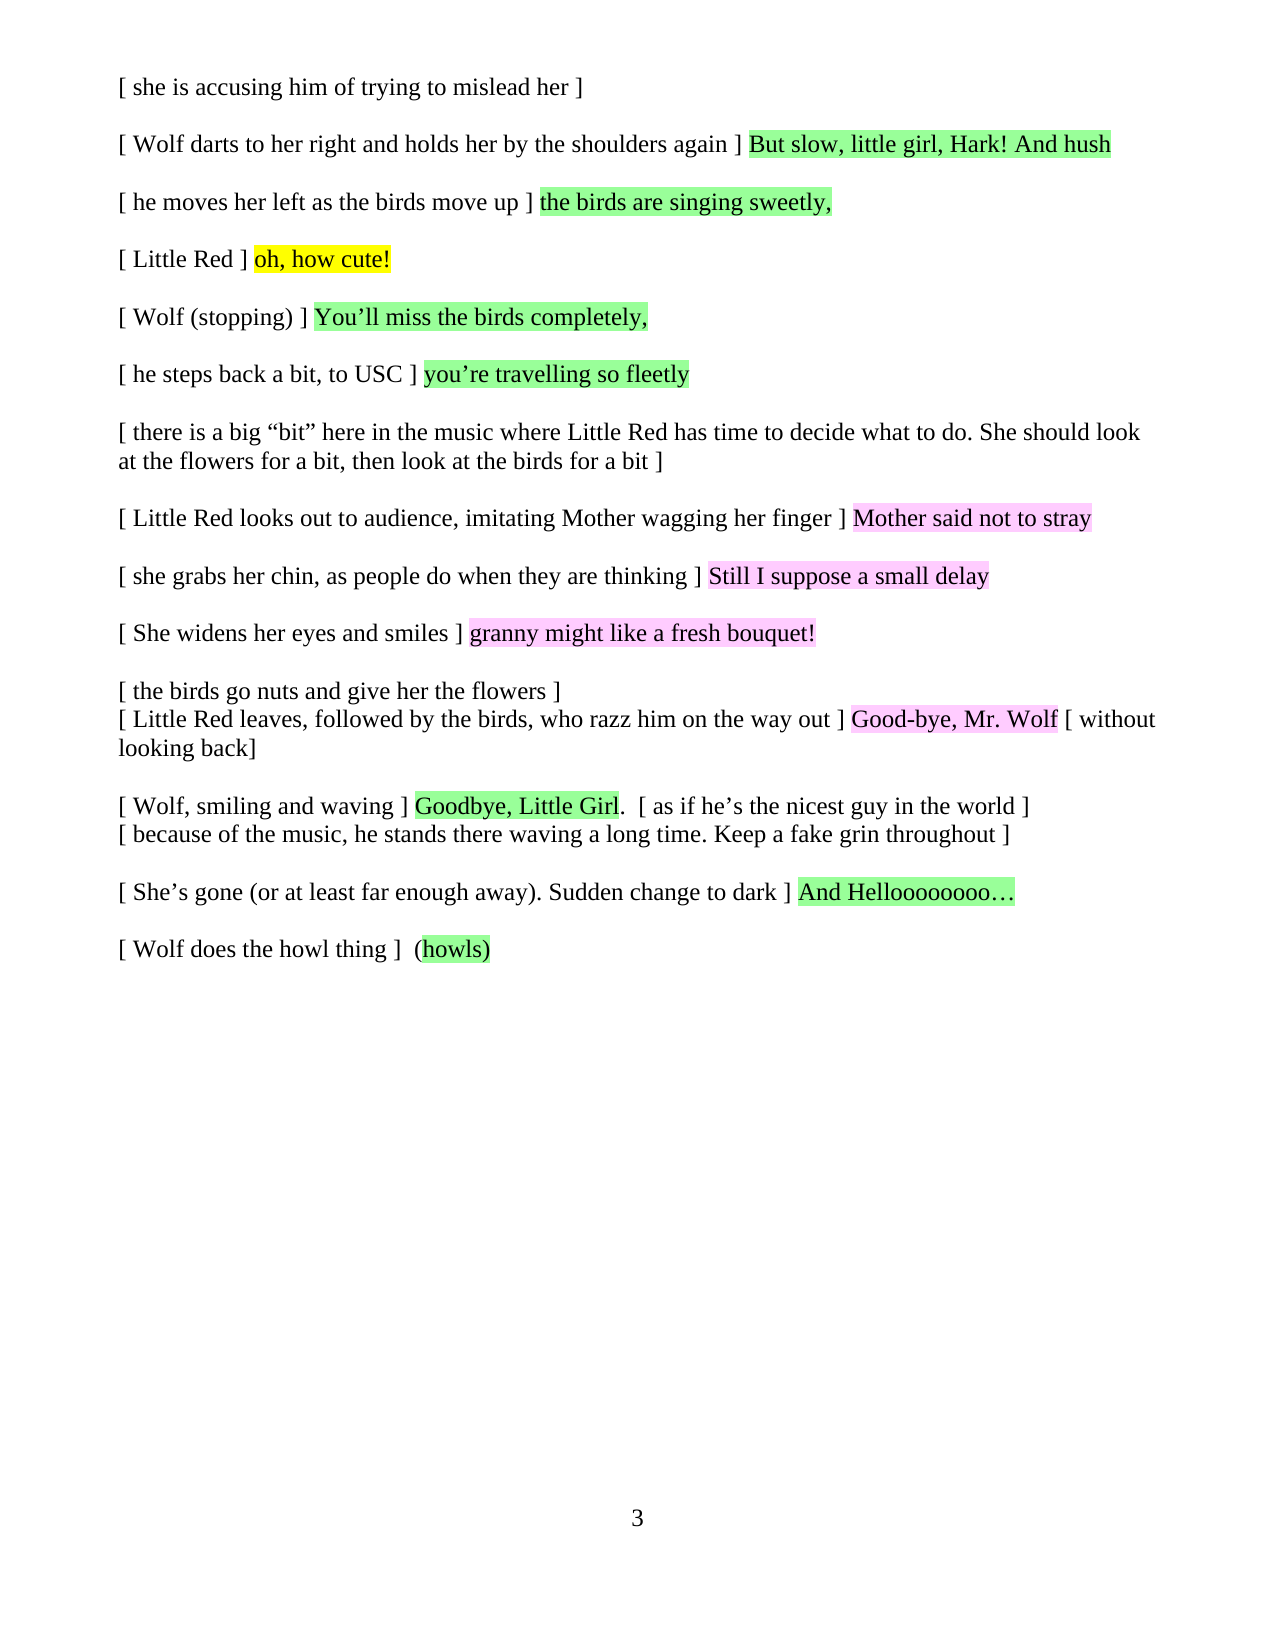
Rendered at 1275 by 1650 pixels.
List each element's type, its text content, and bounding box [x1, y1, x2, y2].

text [ the birds go nuts and give her the flowers ] [118, 676, 1157, 704]
text [ she is accusing him of trying to mislead her ] [118, 72, 1157, 101]
text [ Little Red ] oh, how cute! [118, 244, 1157, 273]
text [ Little Red looks out to audience, imitating Mother wagging her finger ] Mother said not to stray [118, 503, 1157, 532]
text [ Wolf darts to her right and holds her by the shoulders again ] But slow, little girl, Hark! And hush [118, 129, 1157, 158]
text [ he moves her left as the birds move up ] the birds are singing sweetly, [118, 187, 1157, 216]
text [ She widens her eyes and smiles ] granny might like a fresh bouquet! [118, 618, 1157, 647]
text [ there is a big “bit” here in the music where Little Red has time to decide what to do. She should look at the flowers for a bit, then look at the birds for a bit ] [118, 417, 1157, 474]
text [ Wolf, smiling and waving ] Goodbye, Little Girl. [ as if he’s the nicest guy in the world ] [118, 791, 1157, 819]
text [ Wolf (stopping) ] You’ll miss the birds completely, [118, 302, 1157, 331]
text [ Little Red leaves, followed by the birds, who razz him on the way out ] Good-bye, Mr. Wolf [ without looking back] [118, 704, 1157, 762]
text [ she grabs her chin, as people do when they are thinking ] Still I suppose a small delay [118, 561, 1157, 589]
text [ Wolf does the howl thing ] (howls) [118, 934, 1157, 963]
text [ because of the music, he stands there waving a long time. Keep a fake grin throughout ] [118, 819, 1157, 848]
text [ he steps back a bit, to USC ] you’re travelling so fleetly [118, 359, 1157, 388]
text [ She’s gone (or at least far enough away). Sudden change to dark ] And Helloooooooo… [118, 877, 1157, 906]
